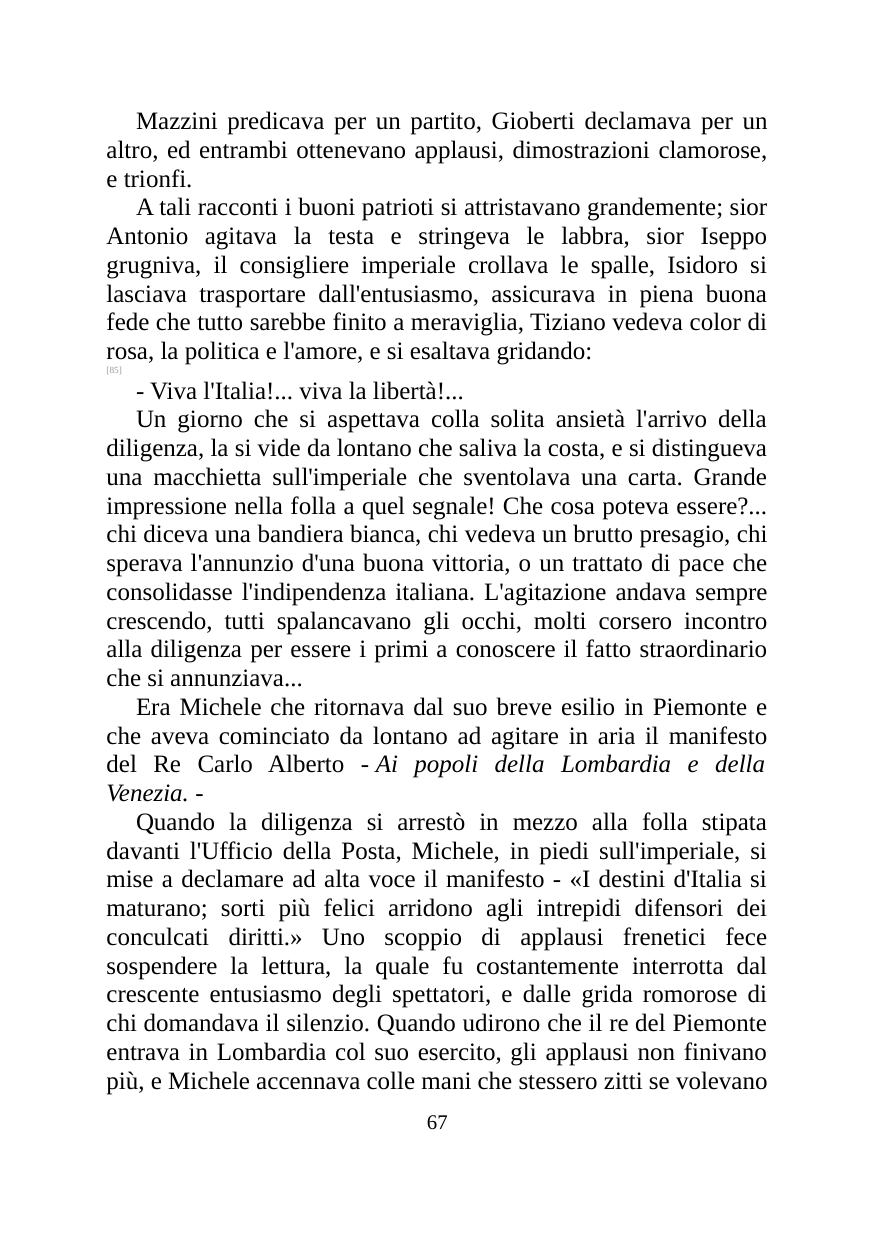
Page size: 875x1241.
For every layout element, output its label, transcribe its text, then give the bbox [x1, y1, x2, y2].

text Mazzini predicava per un partito, Gioberti declamava per un altro, ed entrambi ottenevano applausi, dimostrazioni clamorose, e trionfi. [106, 106, 768, 192]
text A tali racconti i buoni patrioti si attristavano grandemente; sior Antonio agitava la testa e stringeva le labbra, sior Iseppo grugniva, il consigliere imperiale crollava le spalle, Isidoro si lasciava trasportare dall'entusiasmo, assicurava in piena buona fede che tutto sarebbe finito a meraviglia, Tiziano vedeva color di rosa, la politica e l'amore, e si esaltava gridando: [106, 192, 768, 365]
text [85] [106, 365, 768, 376]
text Era Michele che ritornava dal suo breve esilio in Piemonte e che aveva cominciato da lontano ad agitare in aria il manifesto del Re Carlo Alberto - Ai popoli della Lombardia e della Venezia. - [106, 692, 768, 807]
text Un giorno che si aspettava colla solita ansietà l'arrivo della diligenza, la si vide da lontano che saliva la costa, e si distingueva una macchietta sull'imperiale che sventolava una carta. Grande impressione nella folla a quel segnale! Che cosa poteva essere?... chi diceva una bandiera bianca, chi vedeva un brutto presagio, chi sperava l'annunzio d'una buona vittoria, o un trattato di pace che consolidasse l'indipendenza italiana. L'agitazione andava sempre crescendo, tutti spalancavano gli occhi, molti corsero incontro alla diligenza per essere i primi a conoscere il fatto straordinario che si annunziava... [106, 404, 768, 692]
text Quando la diligenza si arrestò in mezzo alla folla stipata davanti l'Ufficio della Posta, Michele, in piedi sull'imperiale, si mise a declamare ad alta voce il manifesto - «I destini d'Italia si maturano; sorti più felici arridono agli intrepidi difensori dei conculcati diritti.» Uno scoppio di applausi frenetici fece sospendere la lettura, la quale fu costantemente interrotta dal crescente entusiasmo degli spettatori, e dalle grida romorose di chi domandava il silenzio. Quando udirono che il re del Piemonte entrava in Lombardia col suo esercito, gli applausi non finivano più, e Michele accennava colle mani che stessero zitti se volevano [106, 807, 768, 1094]
text - Viva l'Italia!... viva la libertà!... [106, 376, 768, 404]
